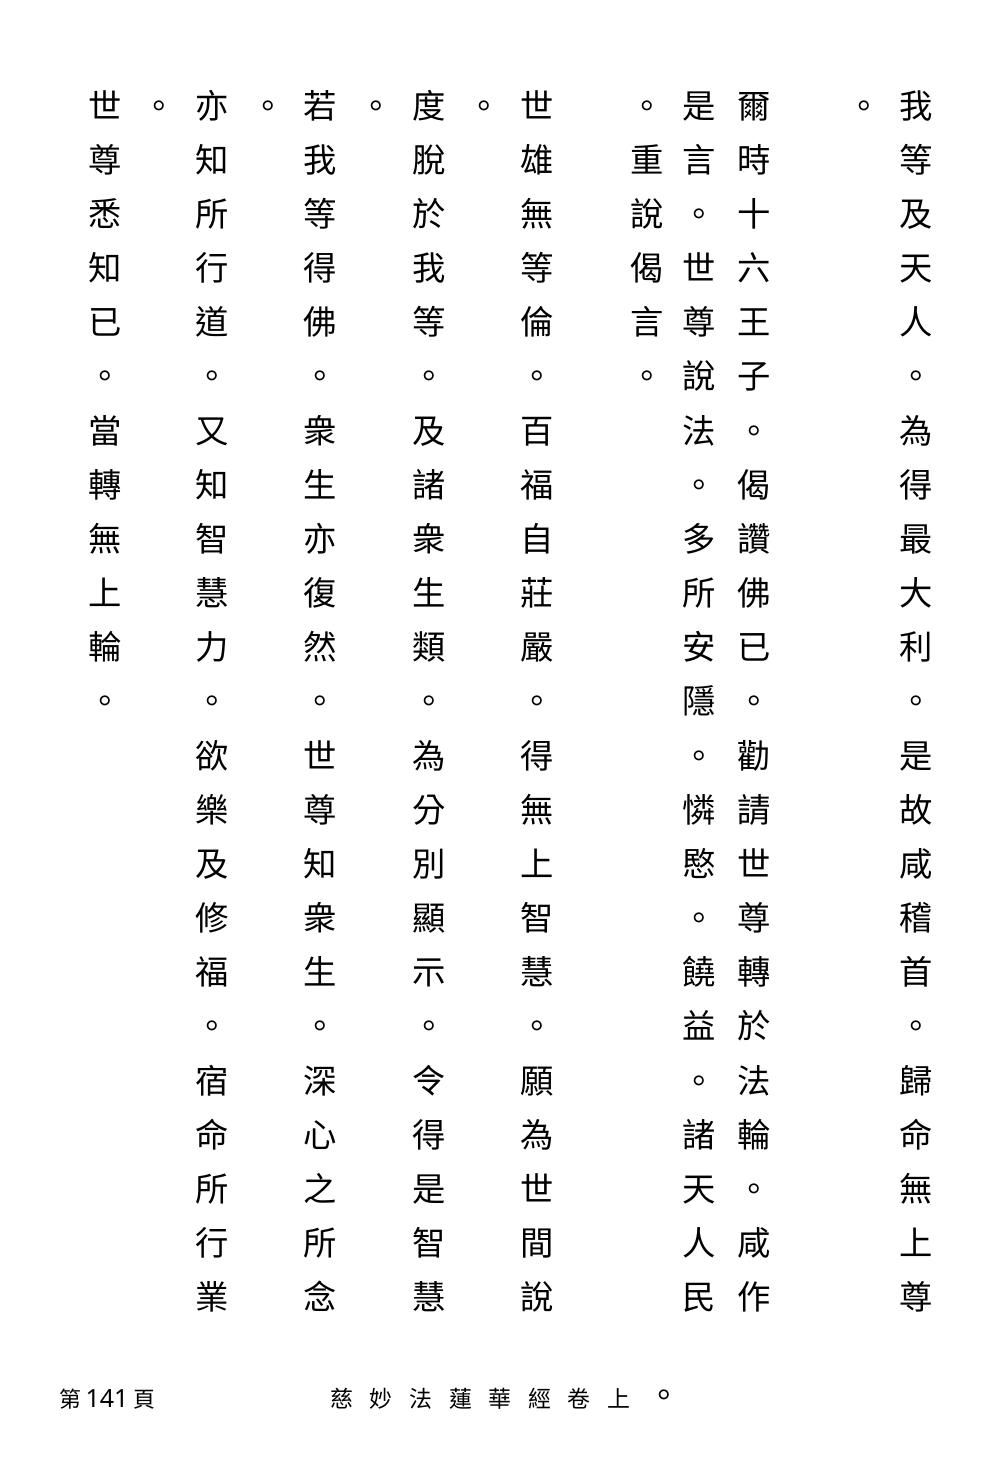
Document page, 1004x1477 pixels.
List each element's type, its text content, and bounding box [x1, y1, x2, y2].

text 亦知所行道。又知智慧力。欲樂及修福。宿命所行業。 [132, 88, 241, 1363]
text 若我等得佛。衆生亦復然。世尊知衆生。深心之所念。 [241, 88, 349, 1363]
text 我等及天人。為得最大利。是故咸稽首。歸命無上尊。 [837, 88, 945, 1363]
text 度脫於我等。及諸衆生類。為分別顯示。令得是智慧。 [349, 88, 457, 1363]
text 爾時十六王子。偈讚佛已。勸請世尊轉於法輪。咸作是言。世尊說法。多所安隱。憐愍。饒益。諸天人民。重說偈言。 [620, 88, 782, 1363]
text 世尊悉知已。當轉無上輪。 [78, 88, 132, 1363]
text 世雄無等倫。百福自莊嚴。得無上智慧。願為世間說。 [457, 88, 566, 1363]
